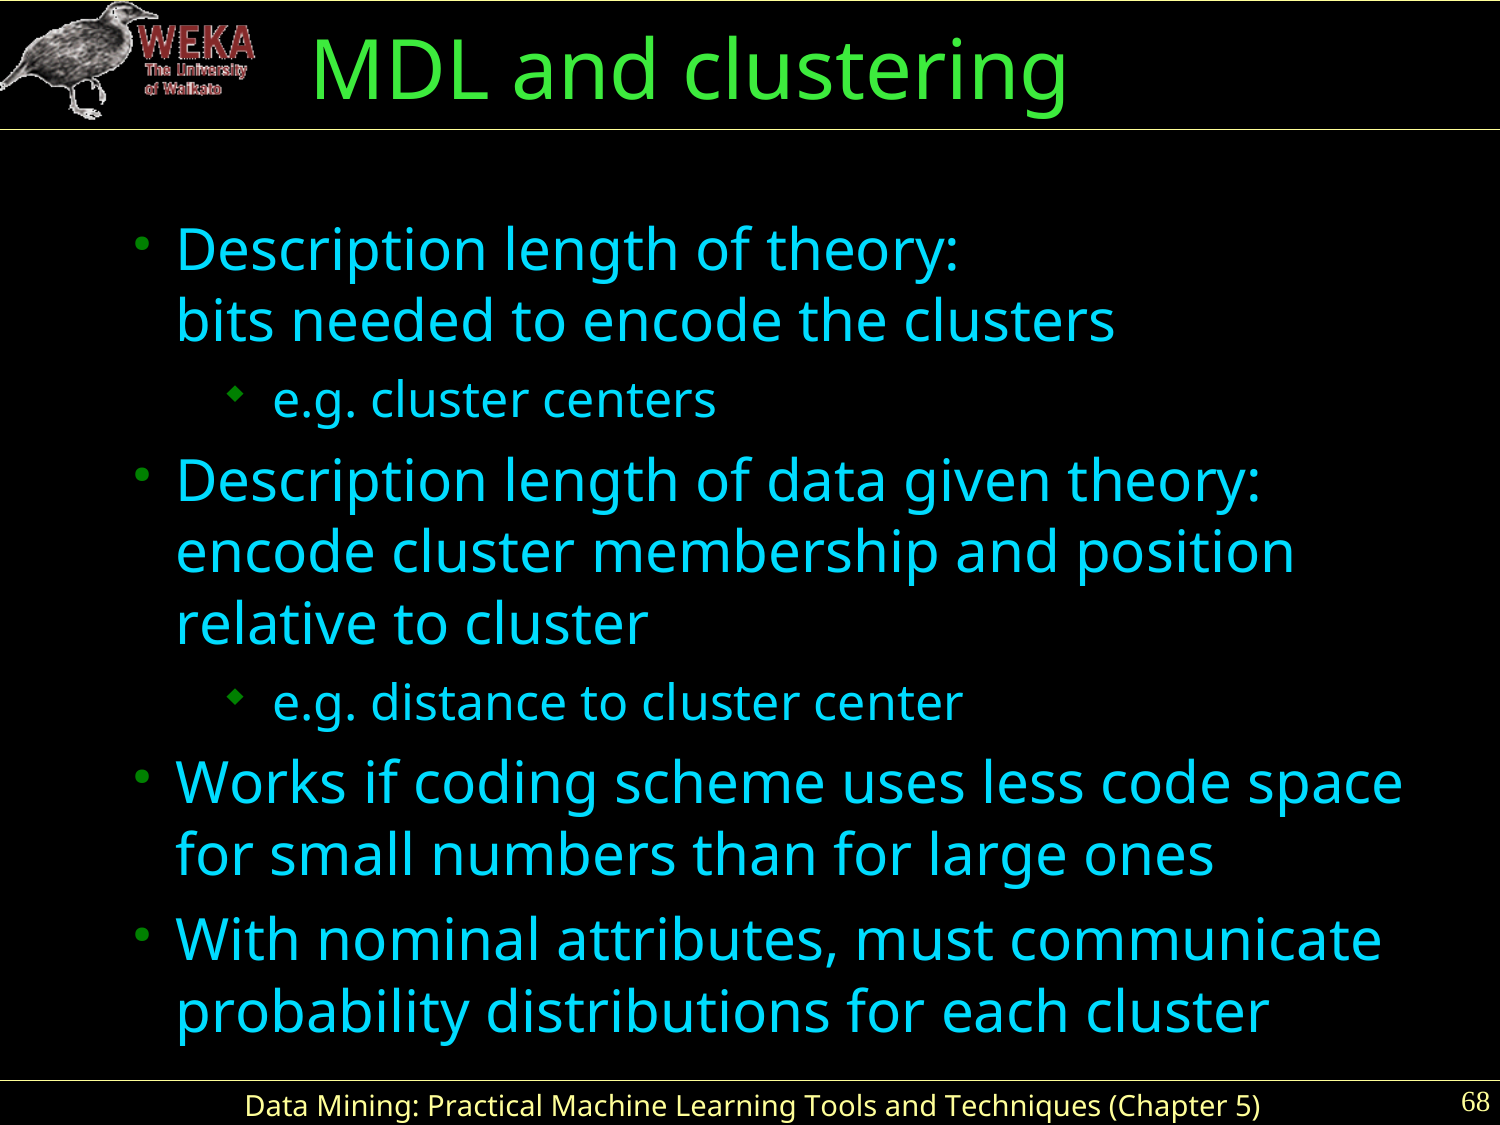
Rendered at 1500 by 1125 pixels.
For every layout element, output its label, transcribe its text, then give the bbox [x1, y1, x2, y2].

title MDL and clustering [295, 0, 1500, 148]
picture [0, 1, 266, 129]
text_box Description length of theory: bits needed to encode the clusters e.g. cluster centers Description length of data given theory: encode cluster membership and position relative to cluster e.g. distance to cluster center Works if coding scheme uses less code space for small numbers than for large ones With nominal attributes, must communicate probability distributions for each cluster [118, 206, 1431, 969]
